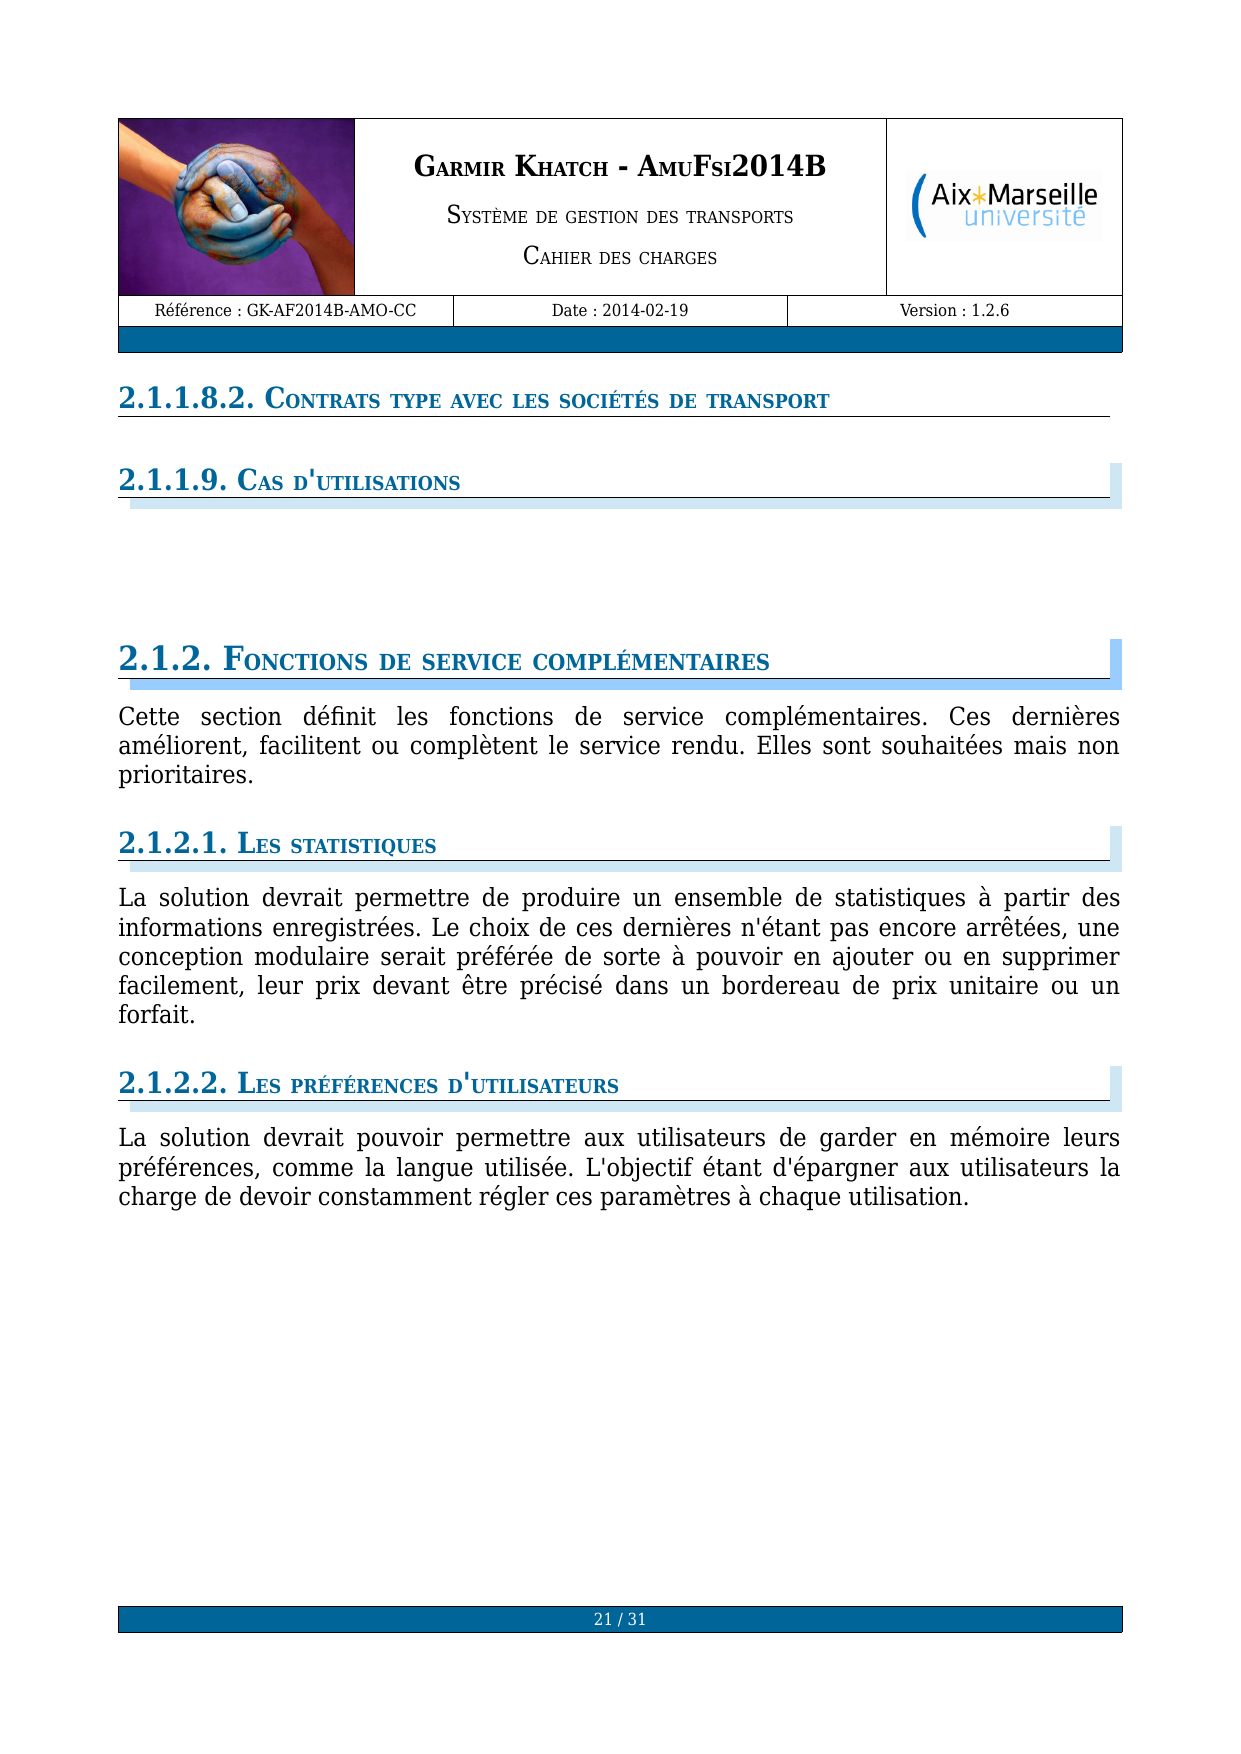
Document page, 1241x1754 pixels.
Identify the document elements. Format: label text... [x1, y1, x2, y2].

subtitle Les préférences d'utilisateurs [118, 1066, 1110, 1100]
subtitle Fonctions de service complémentaires [118, 639, 1110, 678]
picture [887, 126, 1122, 288]
picture [119, 119, 354, 295]
subtitle Cas d'utilisations [118, 463, 1110, 497]
subtitle Contrats type avec les sociétés de transport [118, 381, 1110, 416]
text La solution devrait permettre de produire un ensemble de statistiques à partir des informations enregistrées. Le choix de ces dernières n'étant pas encore arrêtées, une conception modulaire serait préférée de sorte à pouvoir en ajouter ou en supprimer facilement, leur prix devant être précisé dans un bordereau de prix unitaire ou un forfait. [118, 884, 1122, 1029]
subtitle Les statistiques [118, 826, 1110, 860]
text Cette section définit les fonctions de service complémentaires. Ces dernières améliorent, facilitent ou complètent le service rendu. Elles sont souhaitées mais non prioritaires. [118, 702, 1122, 789]
text La solution devrait pouvoir permettre aux utilisateurs de garder en mémoire leurs préférences, comme la langue utilisée. L'objectif étant d'épargner aux utilisateurs la charge de devoir constamment régler ces paramètres à chaque utilisation. [118, 1123, 1122, 1211]
